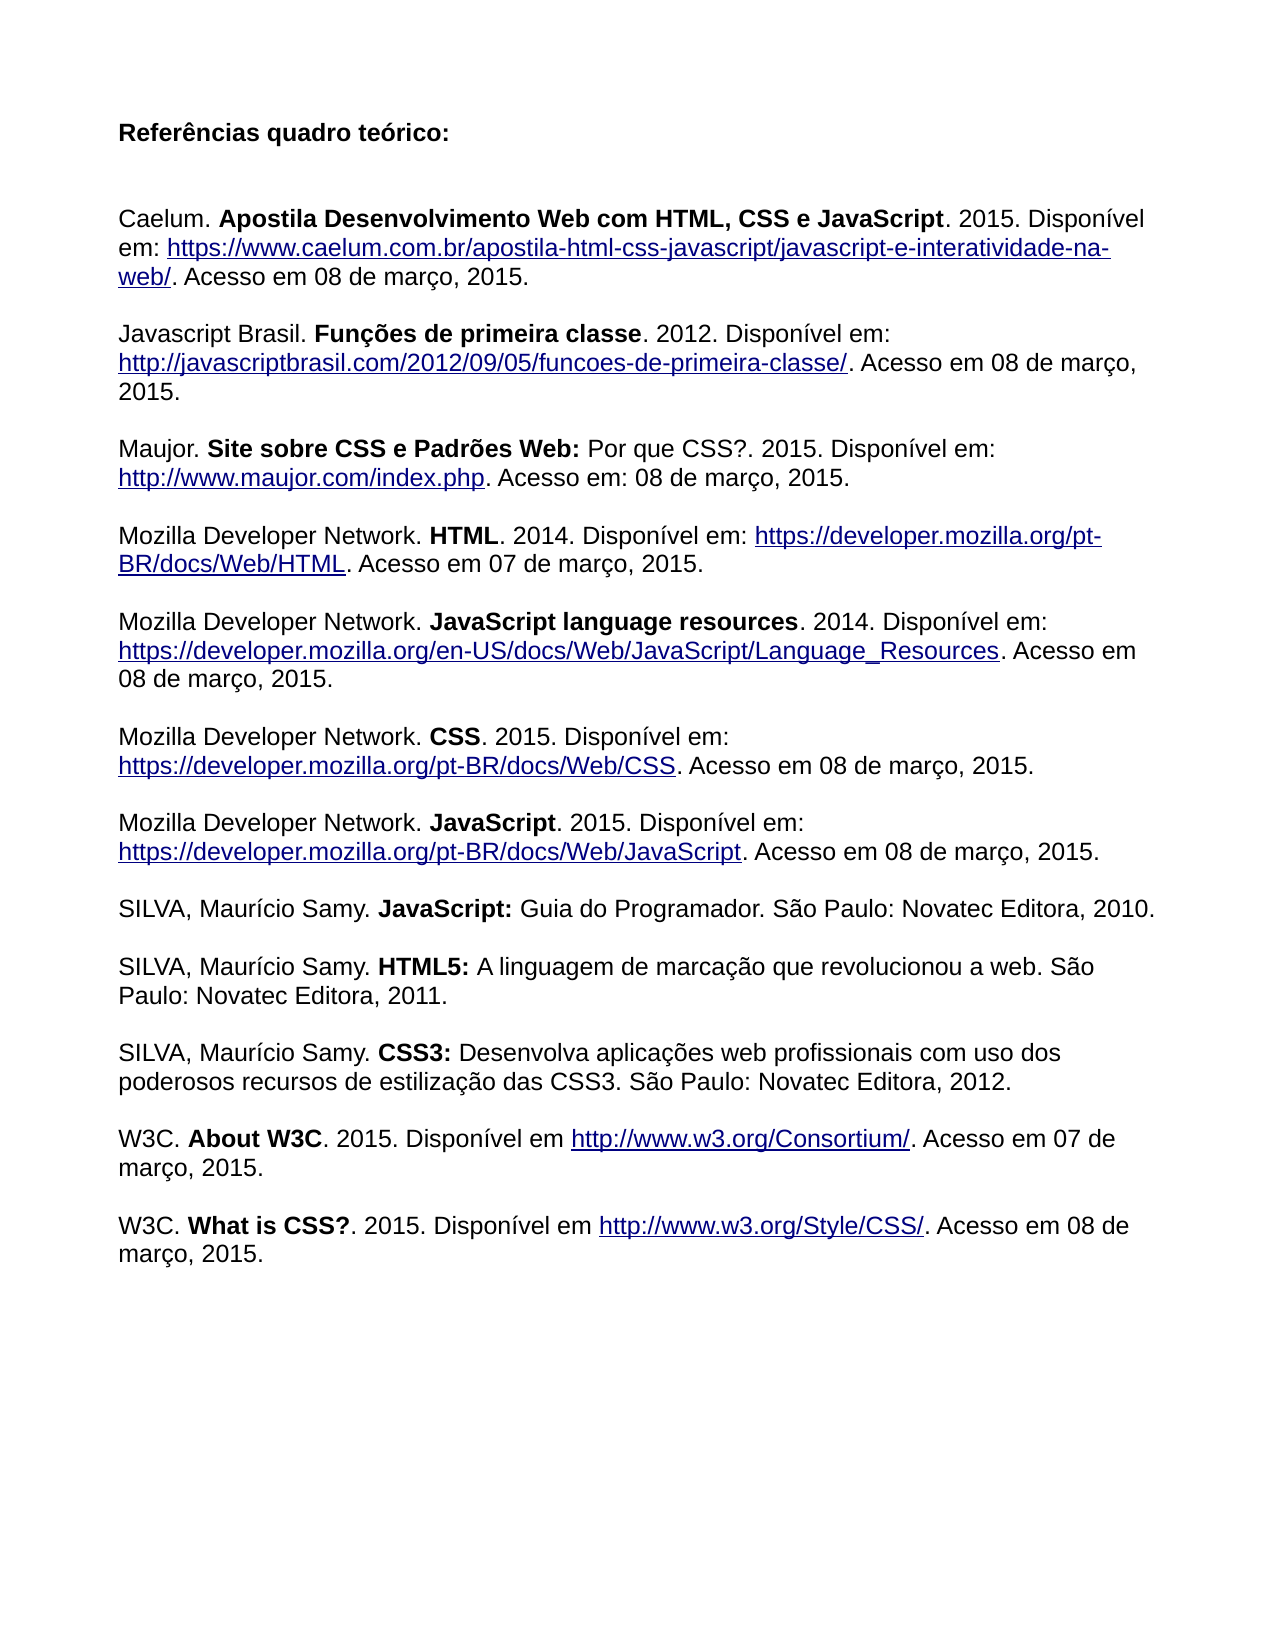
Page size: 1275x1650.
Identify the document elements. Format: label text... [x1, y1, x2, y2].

text W3C. About W3C. 2015. Disponível em http://www.w3.org/Consortium/. Acesso em 07 de março, 2015. [118, 1124, 1157, 1182]
text SILVA, Maurício Samy. JavaScript: Guia do Programador. São Paulo: Novatec Editora, 2010. [118, 894, 1157, 923]
text Mozilla Developer Network. HTML. 2014. Disponível em: https://developer.mozilla.org/pt-BR/docs/Web/HTML. Acesso em 07 de março, 2015. [118, 521, 1157, 578]
text W3C. What is CSS?. 2015. Disponível em http://www.w3.org/Style/CSS/. Acesso em 08 de março, 2015. [118, 1211, 1157, 1268]
text Caelum. Apostila Desenvolvimento Web com HTML, CSS e JavaScript. 2015. Disponível em: https://www.caelum.com.br/apostila-html-css-javascript/javascript-e-interatividade-na-web/. Acesso em 08 de março, 2015. [118, 204, 1157, 291]
text Mozilla Developer Network. JavaScript. 2015. Disponível em: https://developer.mozilla.org/pt-BR/docs/Web/JavaScript. Acesso em 08 de março, 2015. [118, 808, 1157, 866]
text SILVA, Maurício Samy. HTML5: A linguagem de marcação que revolucionou a web. São Paulo: Novatec Editora, 2011. [118, 952, 1157, 1009]
text Maujor. Site sobre CSS e Padrões Web: Por que CSS?. 2015. Disponível em: http://www.maujor.com/index.php. Acesso em: 08 de março, 2015. [118, 434, 1157, 492]
text SILVA, Maurício Samy. CSS3: Desenvolva aplicações web profissionais com uso dos poderosos recursos de estilização das CSS3. São Paulo: Novatec Editora, 2012. [118, 1038, 1157, 1096]
text Javascript Brasil. Funções de primeira classe. 2012. Disponível em: http://javascriptbrasil.com/2012/09/05/funcoes-de-primeira-classe/. Acesso em 08 de março, 2015. [118, 319, 1157, 406]
text Referências quadro teórico: [118, 118, 1157, 147]
text Mozilla Developer Network. JavaScript language resources. 2014. Disponível em: https://developer.mozilla.org/en-US/docs/Web/JavaScript/Language_Resources. Acesso em 08 de março, 2015. [118, 607, 1157, 693]
text Mozilla Developer Network. CSS. 2015. Disponível em: https://developer.mozilla.org/pt-BR/docs/Web/CSS. Acesso em 08 de março, 2015. [118, 722, 1157, 779]
